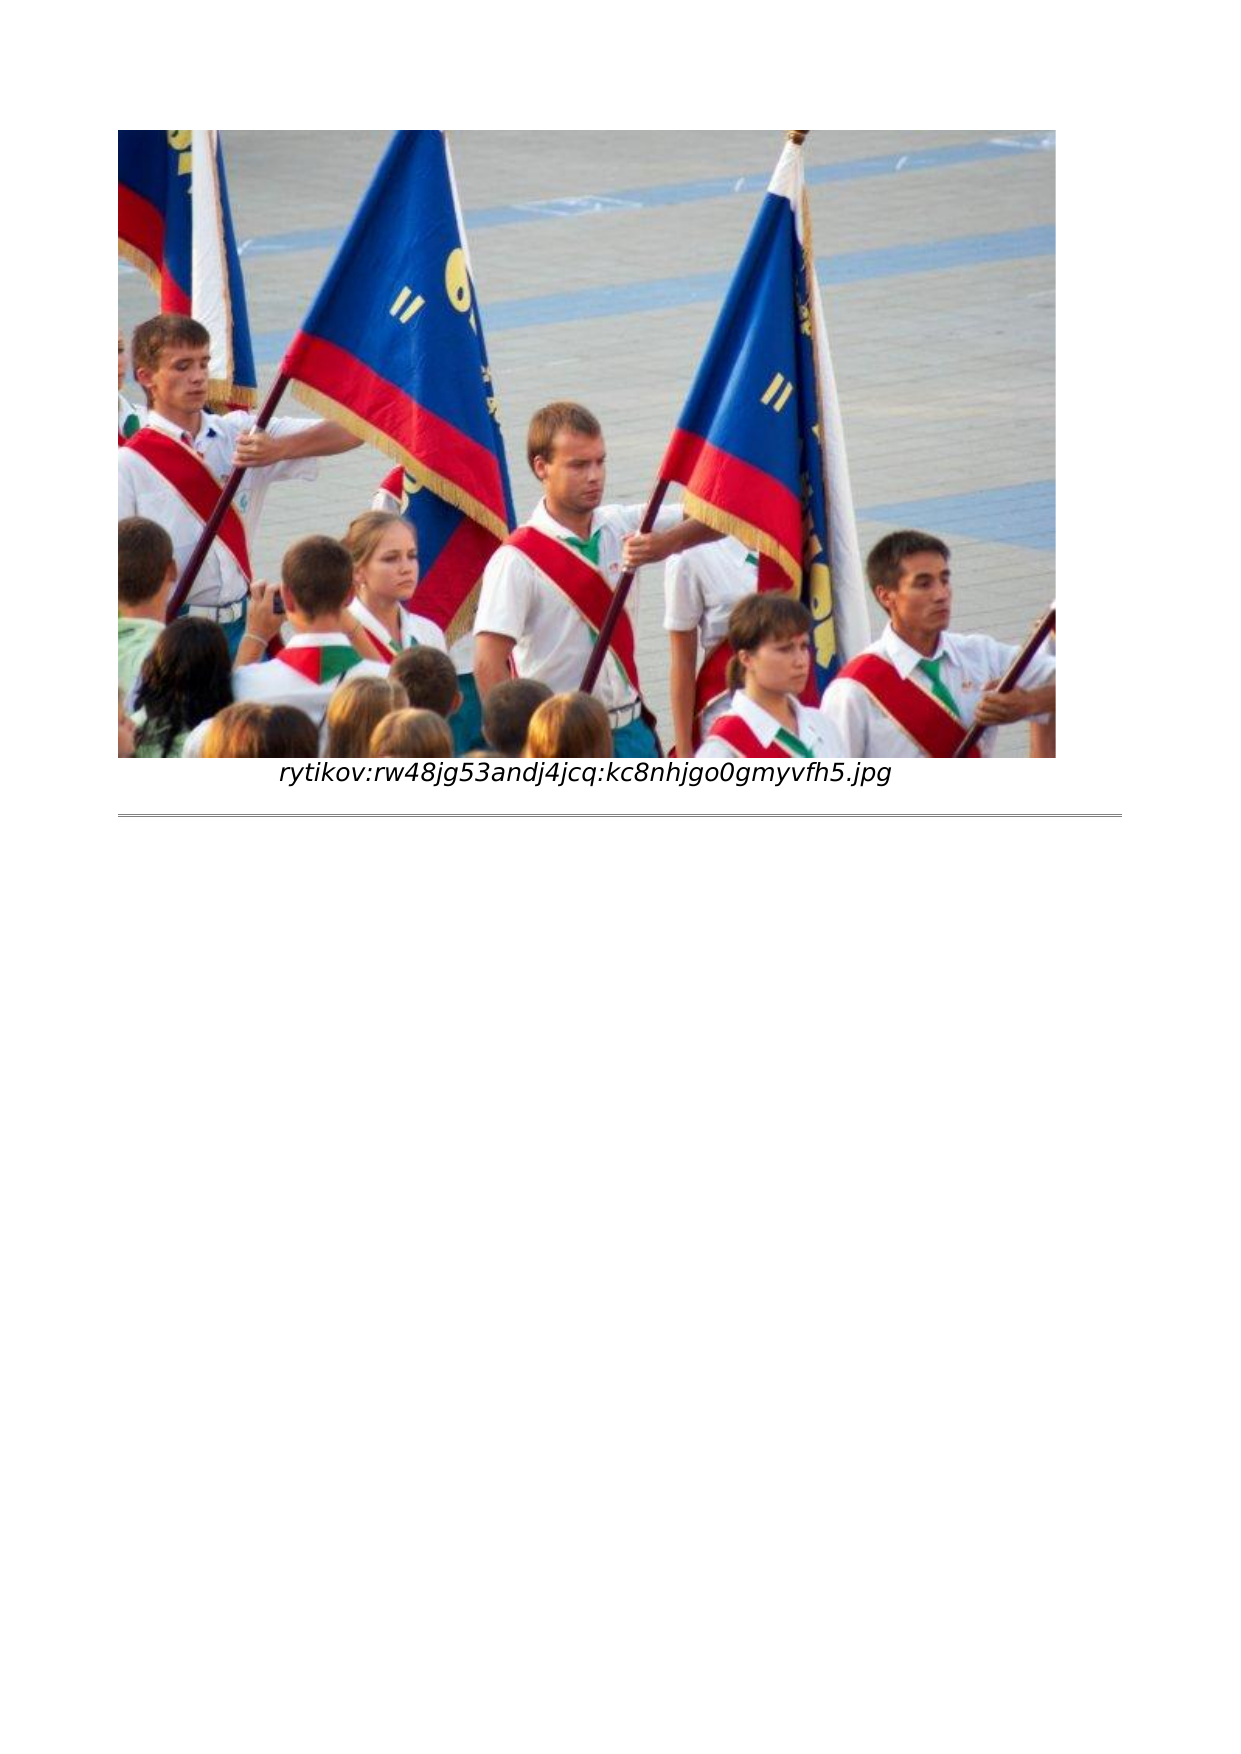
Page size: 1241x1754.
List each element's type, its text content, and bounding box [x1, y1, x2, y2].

text rytikov:rw48jg53andj4jcq:kc8nhjgo0gmyvfh5.jpg [118, 758, 1056, 787]
picture [632, 741, 641, 747]
picture [118, 130, 1056, 758]
